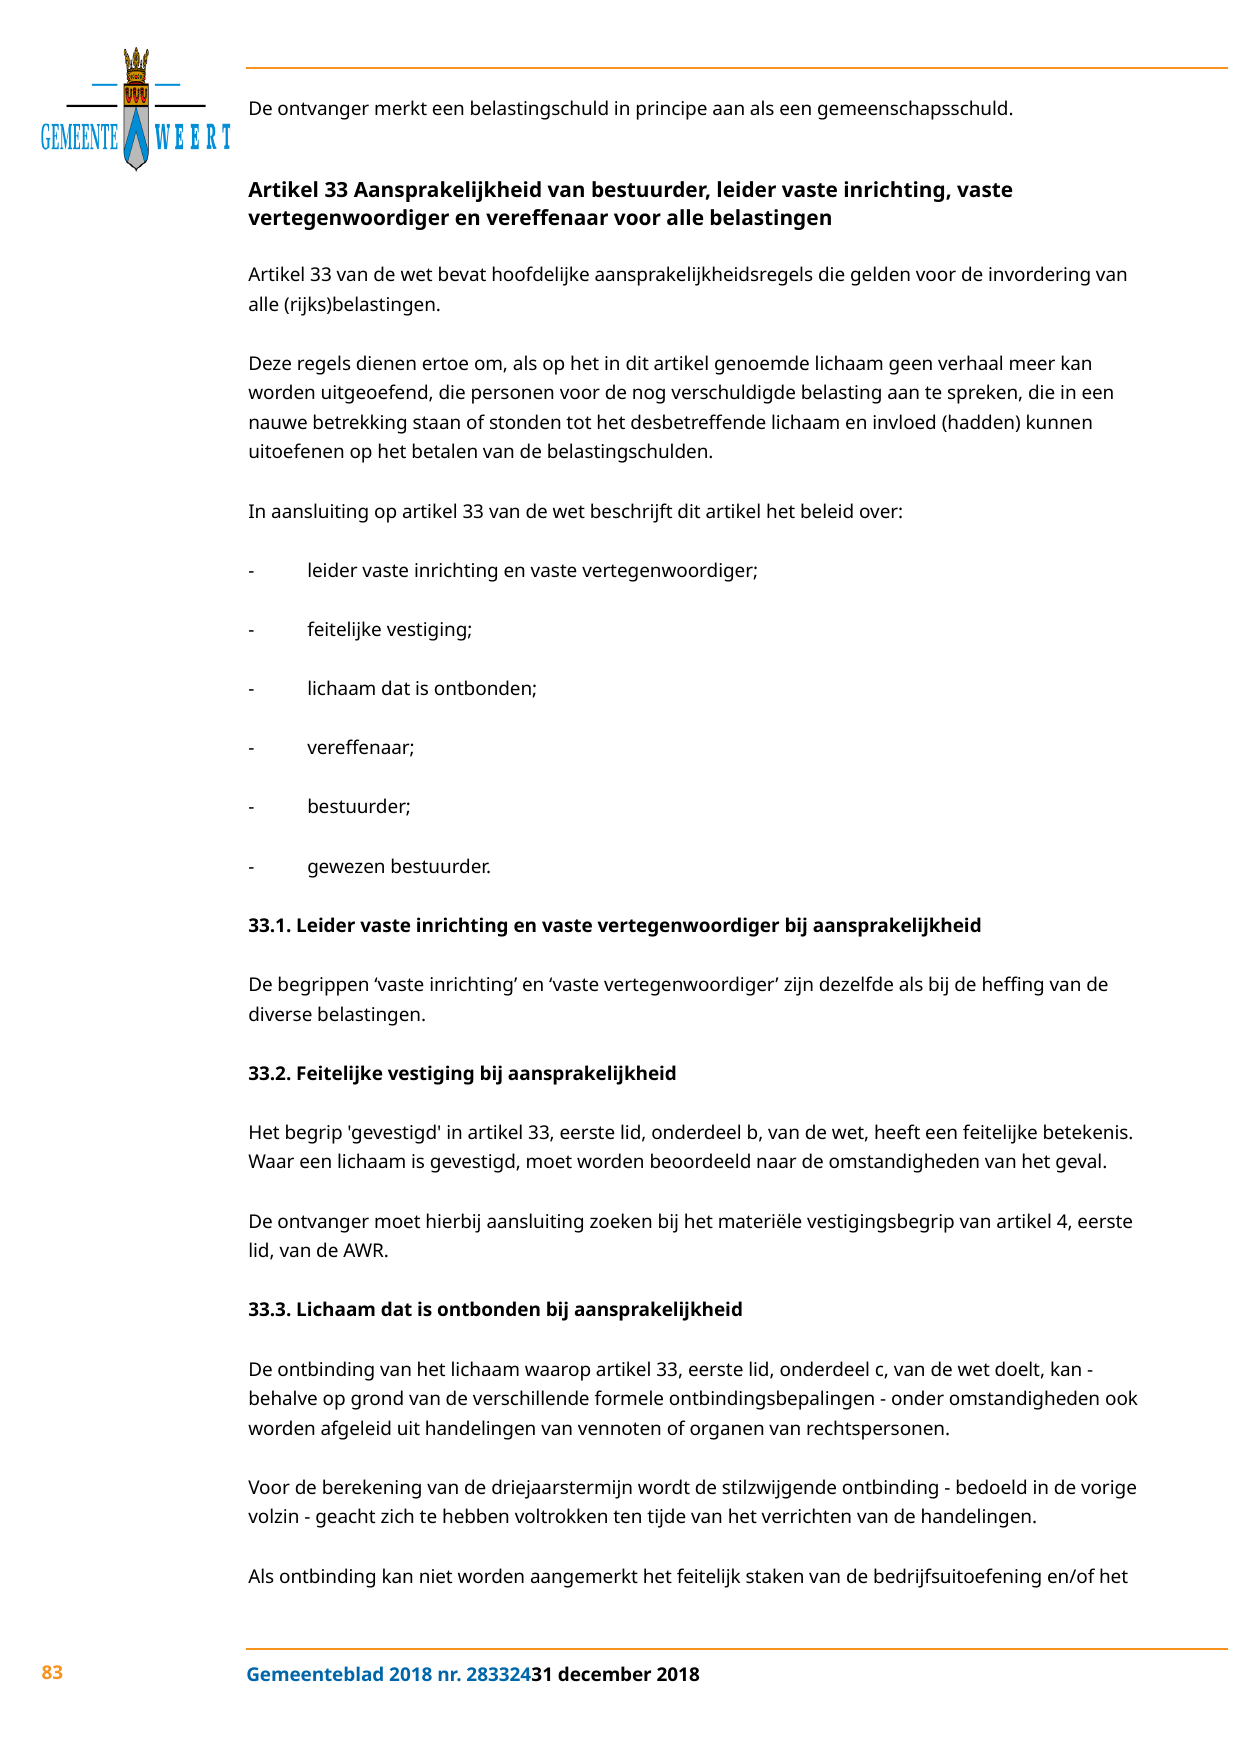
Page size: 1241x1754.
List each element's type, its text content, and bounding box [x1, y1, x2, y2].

text De ontbinding van het lichaam waarop artikel 33, eerste lid, onderdeel c, van de wet doelt, kan - behalve op grond van de verschillende formele ontbindingsbepalingen - onder omstandigheden ook worden afgeleid uit handelingen van vennoten of organen van rechtspersonen. [248, 1356, 1152, 1441]
text Voor de berekening van de driejaarstermijn wordt de stilzwijgende ontbinding - bedoeld in de vorige volzin - geacht zich te hebben voltrokken ten tijde van het verrichten van de handelingen. [248, 1474, 1152, 1529]
picture [41, 47, 231, 172]
text De begrippen ‘vaste inrichting’ en ‘vaste vertegenwoordiger’ zijn dezelfde als bij de heffing van de diverse belastingen. [248, 971, 1152, 1027]
text Als ontbinding kan niet worden aangemerkt het feitelijk staken van de bedrijfsuitoefening en/of het [248, 1563, 1152, 1589]
text Artikel 33 van de wet bevat hoofdelijke aansprakelijkheidsregels die gelden voor de invordering van alle (rijks)belastingen. [248, 261, 1152, 317]
list bestuurder; [248, 794, 1152, 819]
list gewezen bestuurder. [248, 853, 1152, 879]
text In aansluiting op artikel 33 van de wet beschrijft dit artikel het beleid over: [248, 498, 1152, 524]
text Deze regels dienen ertoe om, als op het in dit artikel genoemde lichaam geen verhaal meer kan worden uitgeoefend, die personen voor de nog verschuldigde belasting aan te spreken, die in een nauwe betrekking staan of stonden tot het desbetreffende lichaam en invloed (hadden) kunnen uitoefenen op het betalen van de belastingschulden. [248, 350, 1152, 464]
text 33.3. Lichaam dat is ontbonden bij aansprakelijkheid [248, 1297, 1152, 1322]
text 33.2. Feitelijke vestiging bij aansprakelijkheid [248, 1060, 1152, 1086]
text De ontvanger moet hierbij aansluiting zoeken bij het materiële vestigingsbegrip van artikel 4, eerste lid, van de AWR. [248, 1208, 1152, 1263]
text 33.1. Leider vaste inrichting en vaste vertegenwoordiger bij aansprakelijkheid [248, 912, 1152, 938]
list leider vaste inrichting en vaste vertegenwoordiger; [248, 557, 1152, 583]
text De ontvanger merkt een belastingschuld in principe aan als een gemeenschapsschuld. [248, 95, 1152, 121]
text Artikel 33 Aansprakelijkheid van bestuurder, leider vaste inrichting, vaste vertegenwoordiger en vereffenaar voor alle belastingen [248, 175, 1152, 232]
list feitelijke vestiging; [248, 616, 1152, 642]
list vereffenaar; [248, 734, 1152, 760]
list lichaam dat is ontbonden; [248, 675, 1152, 701]
text Het begrip 'gevestigd' in artikel 33, eerste lid, onderdeel b, van de wet, heeft een feitelijke betekenis. Waar een lichaam is gevestigd, moet worden beoordeeld naar de omstandigheden van het geval. [248, 1119, 1152, 1174]
